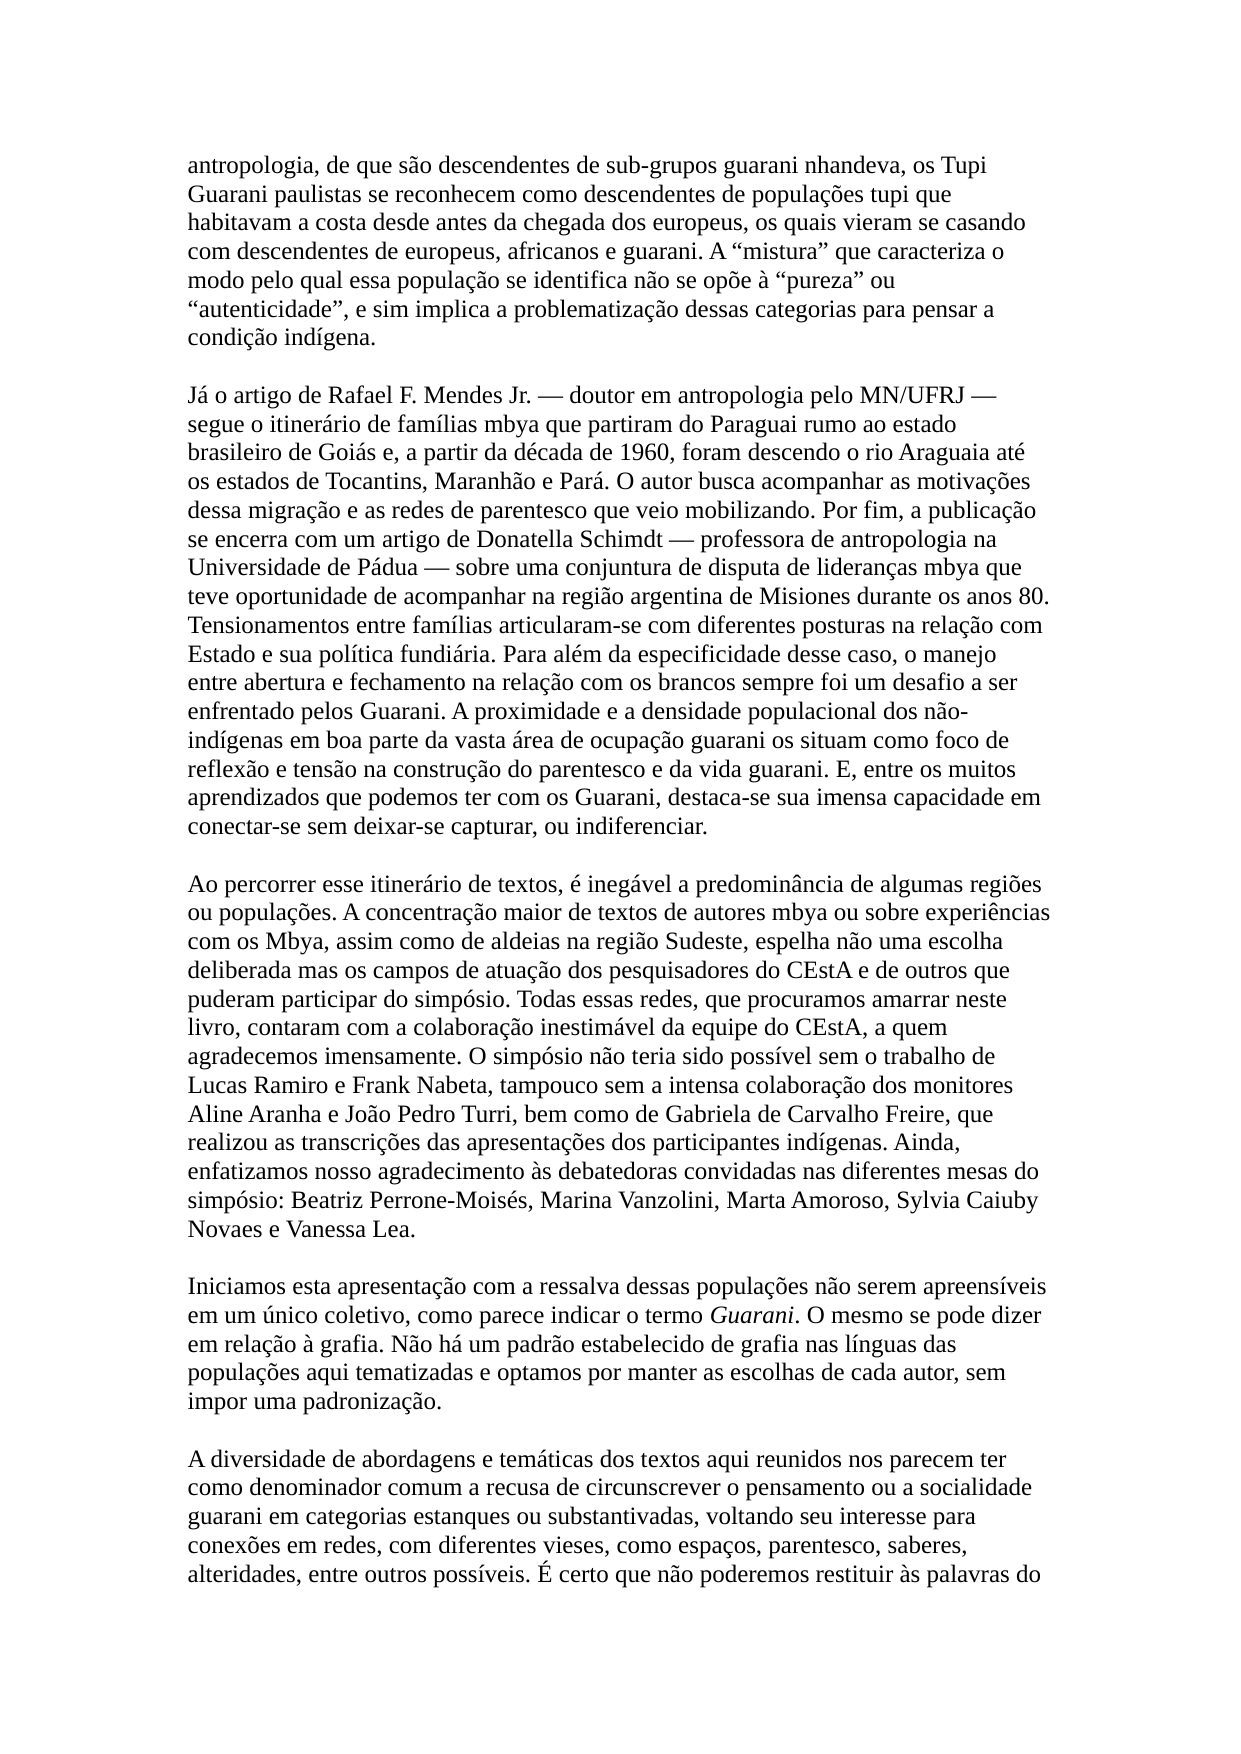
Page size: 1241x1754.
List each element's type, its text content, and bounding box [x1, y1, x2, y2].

text Iniciamos esta apresentação com a ressalva dessas populações não serem apreensíveis em um único coletivo, como parece indicar o termo Guarani. O mesmo se pode dizer em relação à grafia. Não há um padrão estabelecido de grafia nas línguas das populações aqui tematizadas e optamos por manter as escolhas de cada autor, sem impor uma padronização. [187, 1271, 1053, 1415]
text antropologia, de que são descendentes de sub-grupos guarani nhandeva, os Tupi Guarani paulistas se reconhecem como descendentes de populações tupi que habitavam a costa desde antes da chegada dos europeus, os quais vieram se casando com descendentes de europeus, africanos e guarani. A “mistura” que caracteriza o modo pelo qual essa população se identifica não se opõe à “pureza” ou “autenticidade”, e sim implica a problematização dessas categorias para pensar a condição indígena. [187, 150, 1053, 351]
text Já o artigo de Rafael F. Mendes Jr. — doutor em antropologia pelo MN/UFRJ — segue o itinerário de famílias mbya que partiram do Paraguai rumo ao estado brasileiro de Goiás e, a partir da década de 1960, foram descendo o rio Araguaia até os estados de Tocantins, Maranhão e Pará. O autor busca acompanhar as motivações dessa migração e as redes de parentesco que veio mobilizando. Por fim, a publicação se encerra com um artigo de Donatella Schimdt — professora de antropologia na Universidade de Pádua — sobre uma conjuntura de disputa de lideranças mbya que teve oportunidade de acompanhar na região argentina de Misiones durante os anos 80. Tensionamentos entre famílias articularam-se com diferentes posturas na relação com Estado e sua política fundiária. Para além da especificidade desse caso, o manejo entre abertura e fechamento na relação com os brancos sempre foi um desafio a ser enfrentado pelos Guarani. A proximidade e a densidade populacional dos não-indígenas em boa parte da vasta área de ocupação guarani os situam como foco de reflexão e tensão na construção do parentesco e da vida guarani. E, entre os muitos aprendizados que podemos ter com os Guarani, destaca-se sua imensa capacidade em conectar-se sem deixar-se capturar, ou indiferenciar. [187, 380, 1053, 840]
text A diversidade de abordagens e temáticas dos textos aqui reunidos nos parecem ter como denominador comum a recusa de circunscrever o pensamento ou a socialidade guarani em categorias estanques ou substantivadas, voltando seu interesse para conexões em redes, com diferentes vieses, como espaços, parentesco, saberes, alteridades, entre outros possíveis. É certo que não poderemos restituir às palavras do [187, 1444, 1053, 1587]
text Ao percorrer esse itinerário de textos, é inegável a predominância de algumas regiões ou populações. A concentração maior de textos de autores mbya ou sobre experiências com os Mbya, assim como de aldeias na região Sudeste, espelha não uma escolha deliberada mas os campos de atuação dos pesquisadores do CEstA e de outros que puderam participar do simpósio. Todas essas redes, que procuramos amarrar neste livro, contaram com a colaboração inestimável da equipe do CEstA, a quem agradecemos imensamente. O simpósio não teria sido possível sem o trabalho de Lucas Ramiro e Frank Nabeta, tampouco sem a intensa colaboração dos monitores Aline Aranha e João Pedro Turri, bem como de Gabriela de Carvalho Freire, que realizou as transcrições das apresentações dos participantes indígenas. Ainda, enfatizamos nosso agradecimento às debatedoras convidadas nas diferentes mesas do simpósio: Beatriz Perrone-Moisés, Marina Vanzolini, Marta Amoroso, Sylvia Caiuby Novaes e Vanessa Lea. [187, 869, 1053, 1242]
